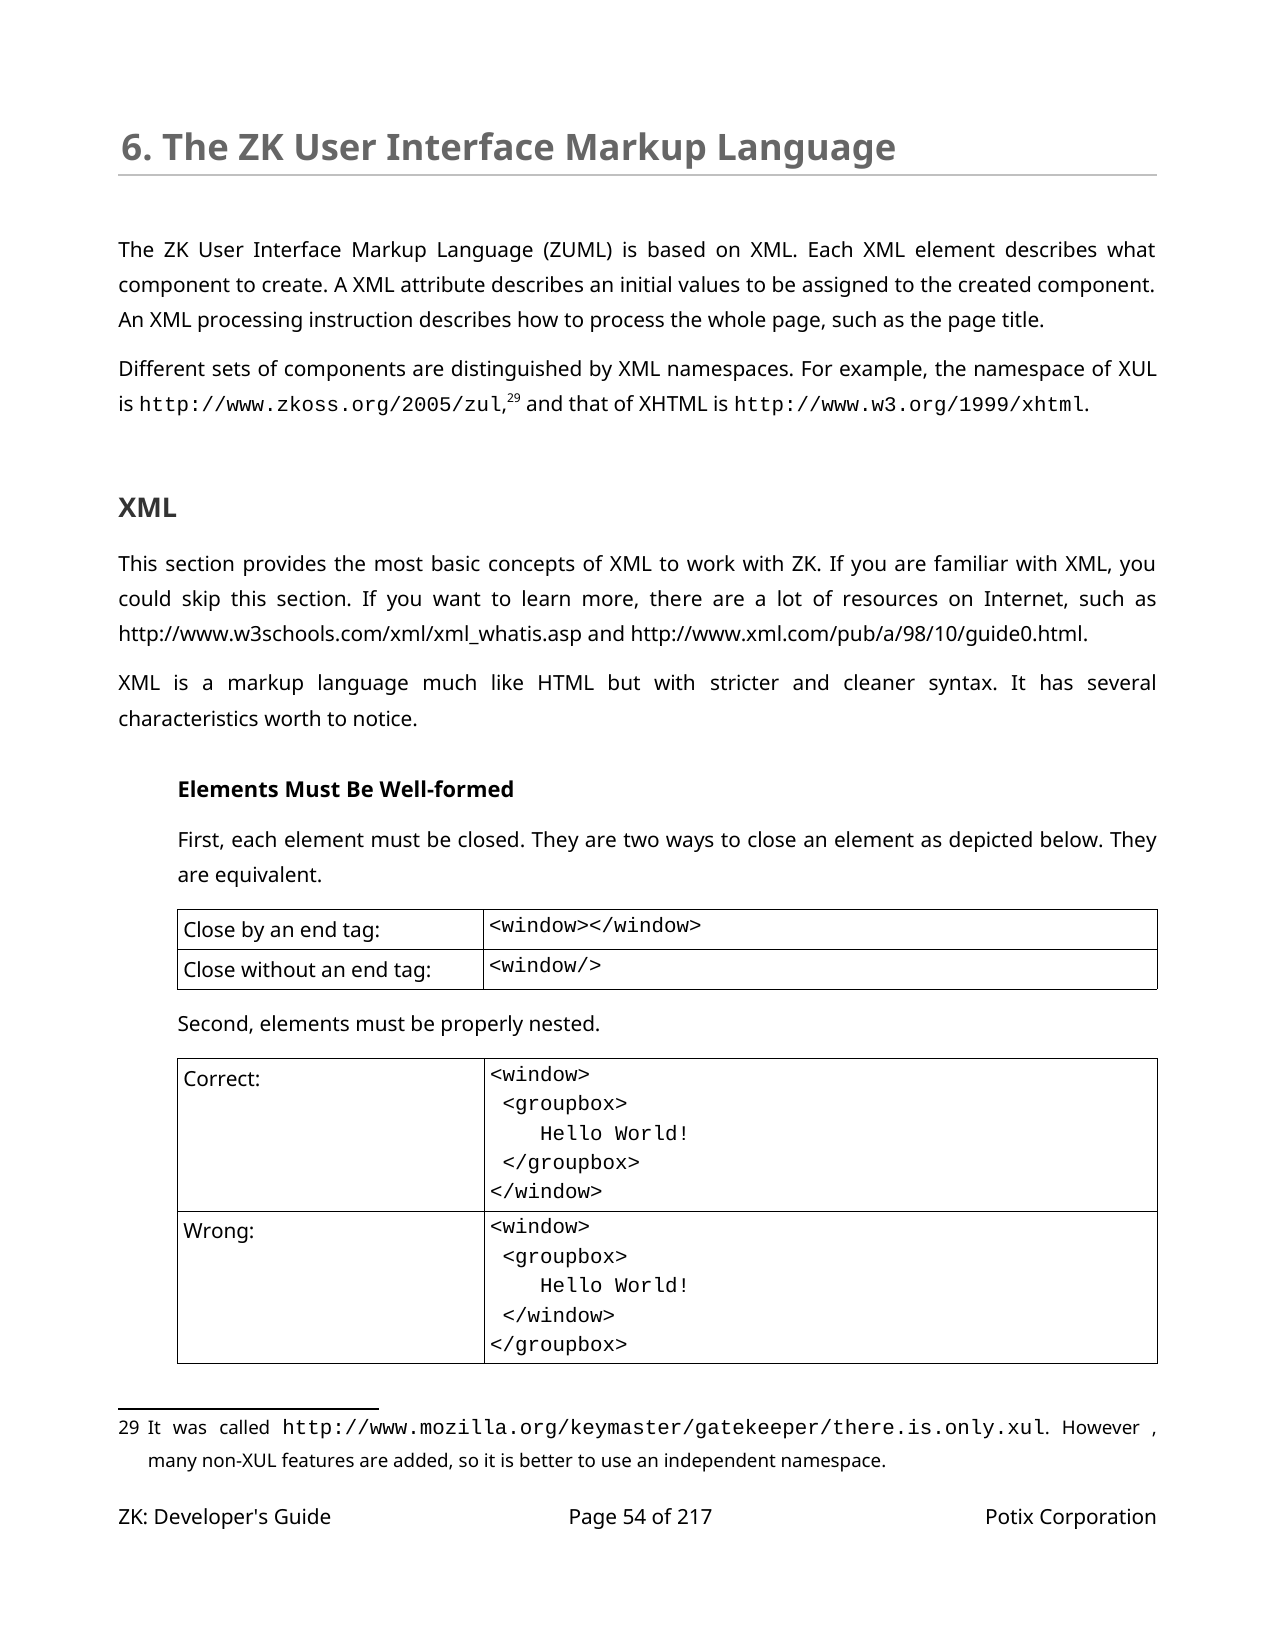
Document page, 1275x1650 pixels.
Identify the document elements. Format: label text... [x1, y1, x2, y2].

subtitle XML [118, 489, 1157, 526]
text It was called http://www.mozilla.org/keymaster/gatekeeper/there.is.only.xul. However , many non-XUL features are added, so it is better to use an independent namespace. [118, 1415, 1157, 1473]
table_header Close by an end tag: [178, 910, 483, 949]
text The ZK User Interface Markup Language (ZUML) is based on XML. Each XML element describes what component to create. A XML attribute describes an initial values to be assigned to the created component. An XML processing instruction describes how to process the whole page, such as the page title. [118, 235, 1157, 333]
table_cell <window> <groupbox> Hello World! </window> </groupbox> [485, 1212, 1157, 1363]
text Second, elements must be properly nested. [177, 1009, 1157, 1038]
table_cell Wrong: [178, 1212, 484, 1363]
subtitle Elements Must Be Well-formed [177, 774, 1157, 804]
text XML is a markup language much like HTML but with stricter and cleaner syntax. It has several characteristics worth to notice. [118, 668, 1157, 732]
table_header Correct: [178, 1059, 484, 1211]
table_cell Close without an end tag: [178, 950, 483, 989]
text Different sets of components are distinguished by XML namespaces. For example, the namespace of XUL is http://www.zkoss.org/2005/zul, and that of XHTML is http://www.w3.org/1999/xhtml. [118, 354, 1157, 418]
table_header <window> <groupbox> Hello World! </groupbox> </window> [485, 1059, 1157, 1211]
subtitle 6. The ZK User Interface Markup Language [118, 118, 1157, 174]
table_cell <window/> [484, 950, 1157, 989]
text First, each element must be closed. They are two ways to close an element as depicted below. They are equivalent. [177, 825, 1157, 888]
text This section provides the most basic concepts of XML to work with ZK. If you are familiar with XML, you could skip this section. If you want to learn more, there are a lot of resources on Internet, such as http://www.w3schools.com/xml/xml_whatis.asp and http://www.xml.com/pub/a/98/10/guide0.html. [118, 549, 1157, 648]
table_header <window></window> [484, 910, 1157, 949]
